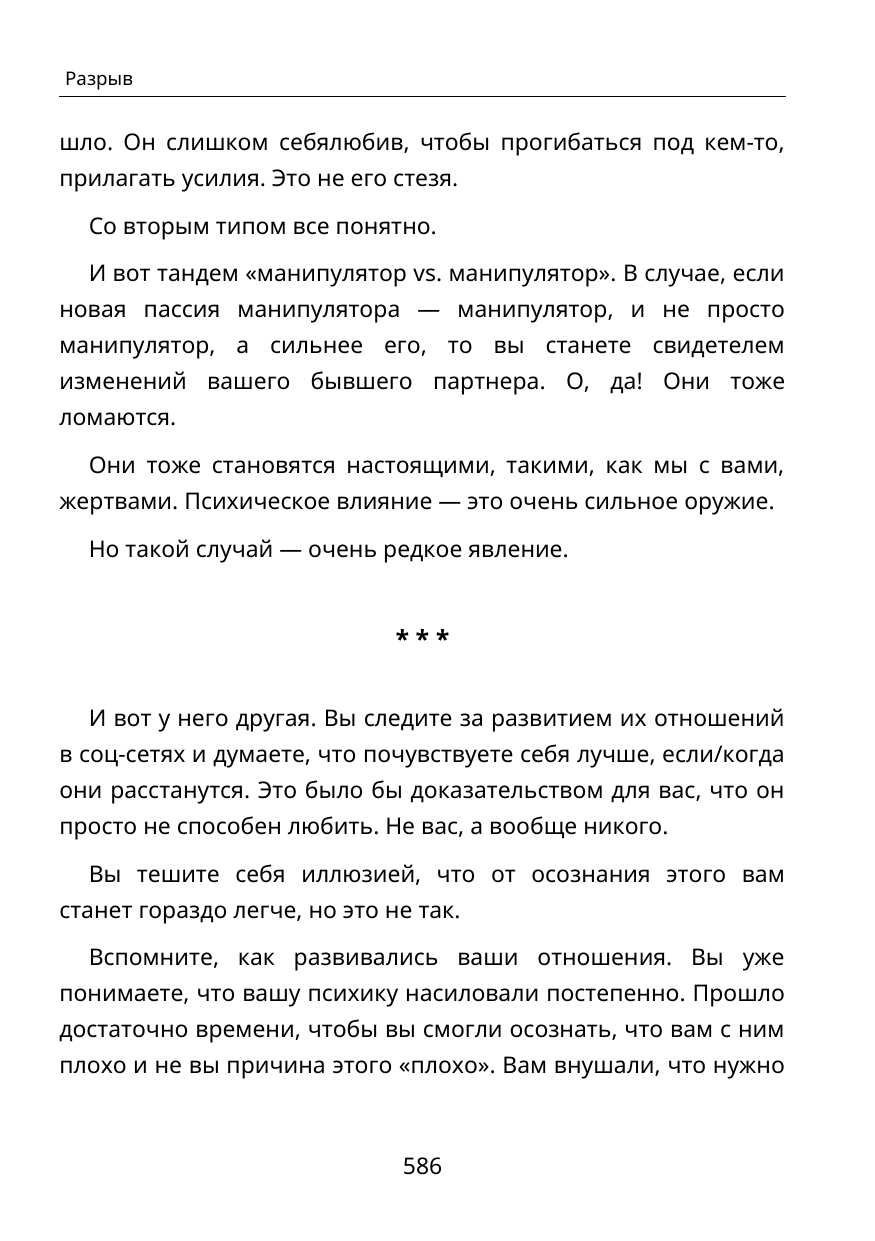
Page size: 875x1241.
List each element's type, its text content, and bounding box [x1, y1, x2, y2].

text Вспомните, как развивались ваши отношения. Вы уже понимаете, что вашу психику насиловали постепенно. Прошло достаточно времени, чтобы вы смогли осознать, что вам с ним плохо и не вы причина этого «плохо». Вам внушали, что нужно [59, 941, 786, 1080]
subtitle * * * [59, 622, 786, 656]
text Со вторым типом все понятно. [59, 210, 786, 241]
text И вот тандем «манипулятор vs. манипулятор». В случае, если новая пассия манипулятора — манипулятор, и не просто манипулятор, а сильнее его, то вы станете свидетелем изменений вашего бывшего партнера. О, да! Они тоже ломаются. [59, 257, 786, 432]
text шло. Он слишком себялюбив, чтобы прогибаться под кем-то, прилагать усилия. Это не его стезя. [59, 126, 786, 193]
text Но такой случай — очень редкое явление. [59, 532, 786, 564]
text Они тоже становятся настоящими, такими, как мы с вами, жертвами. Психическое влияние — это очень сильное оружие. [59, 449, 786, 516]
text Вы тешите себя иллюзией, что от осознания этого вам станет гораздо легче, но это не так. [59, 858, 786, 925]
text И вот у него другая. Вы следите за развитием их отношений в соц-сетях и думаете, что почувствуете себя лучше, если/когда они расстанутся. Это было бы доказательством для вас, что он просто не способен любить. Не вас, а вообще никого. [59, 702, 786, 841]
